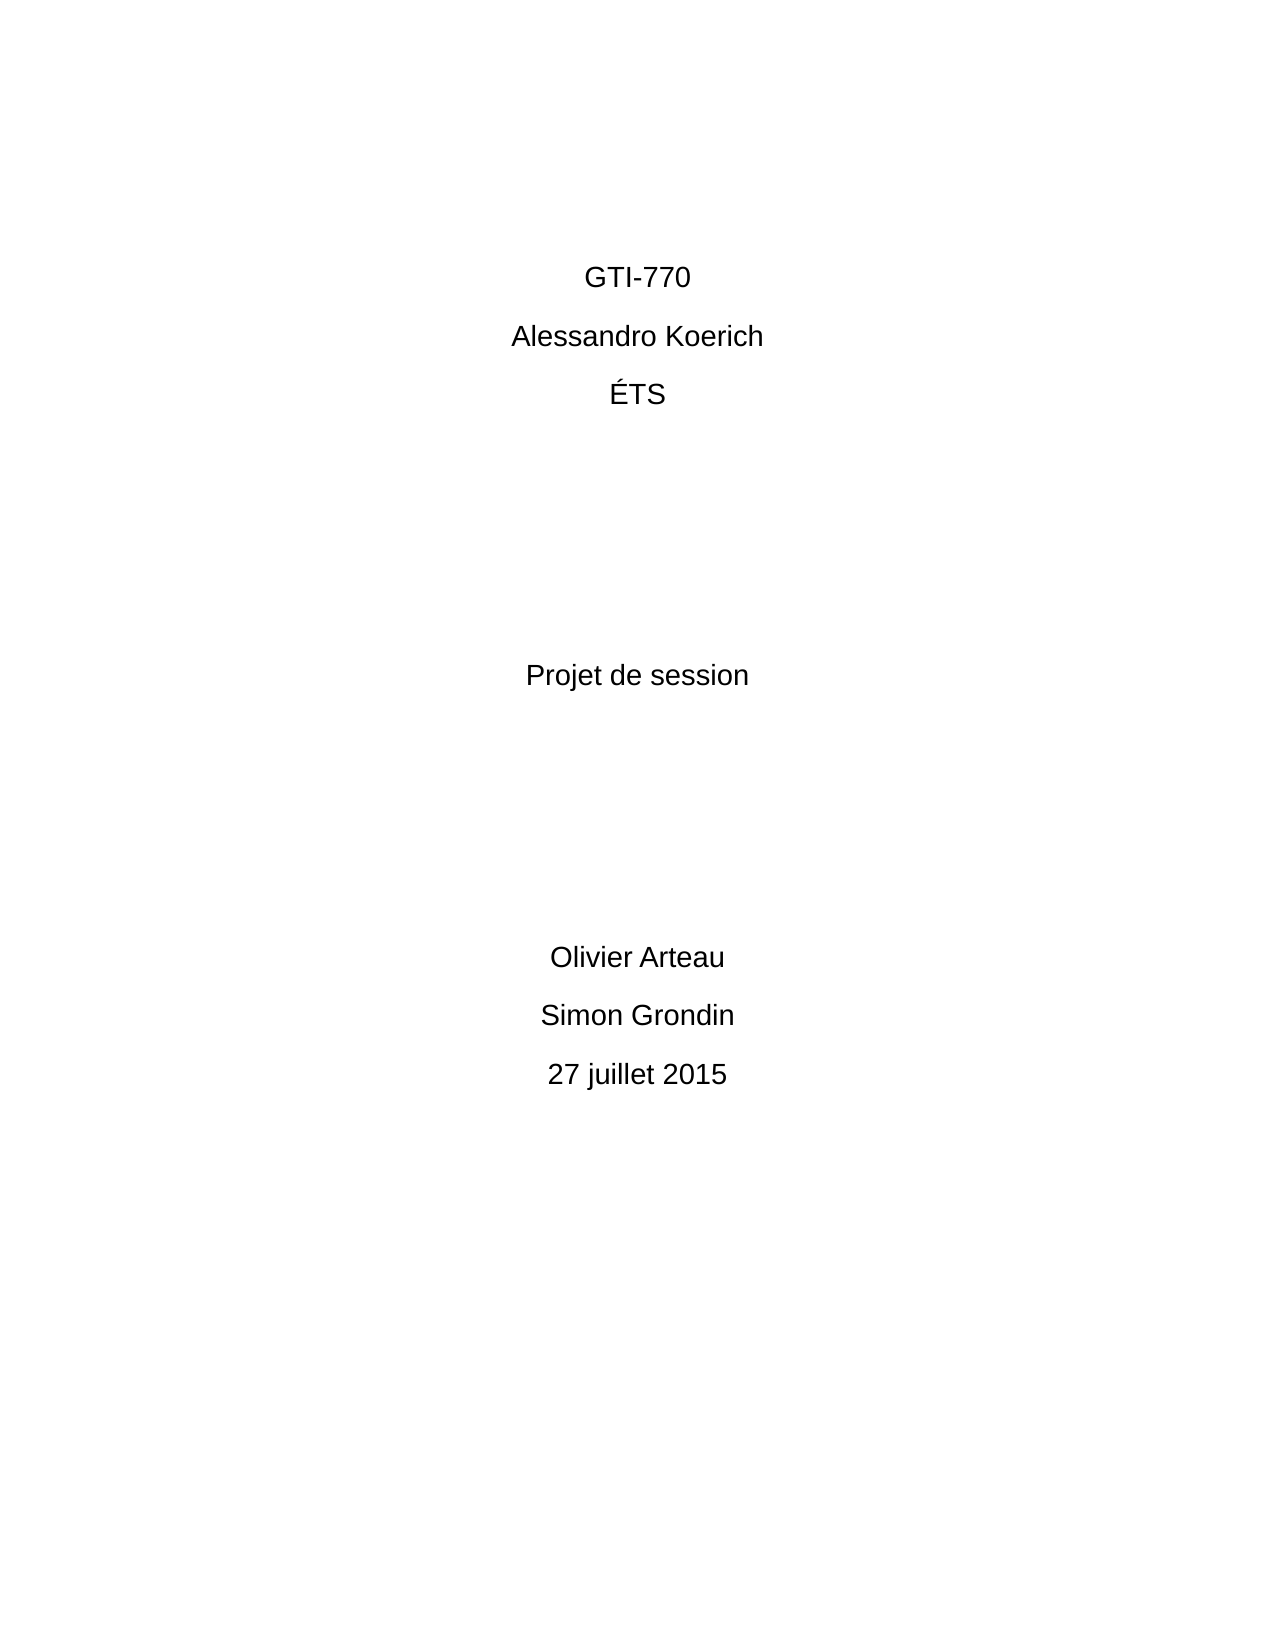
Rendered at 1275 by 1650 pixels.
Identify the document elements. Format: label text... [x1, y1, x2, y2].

subtitle GTI-770 [118, 260, 1157, 294]
subtitle ÉTS [118, 377, 1157, 411]
subtitle 27 juillet 2015 [118, 1057, 1157, 1090]
subtitle Simon Grondin [118, 998, 1157, 1032]
subtitle Alessandro Koerich [118, 319, 1157, 352]
subtitle Projet de session [118, 658, 1157, 692]
subtitle Olivier Arteau [118, 939, 1157, 973]
